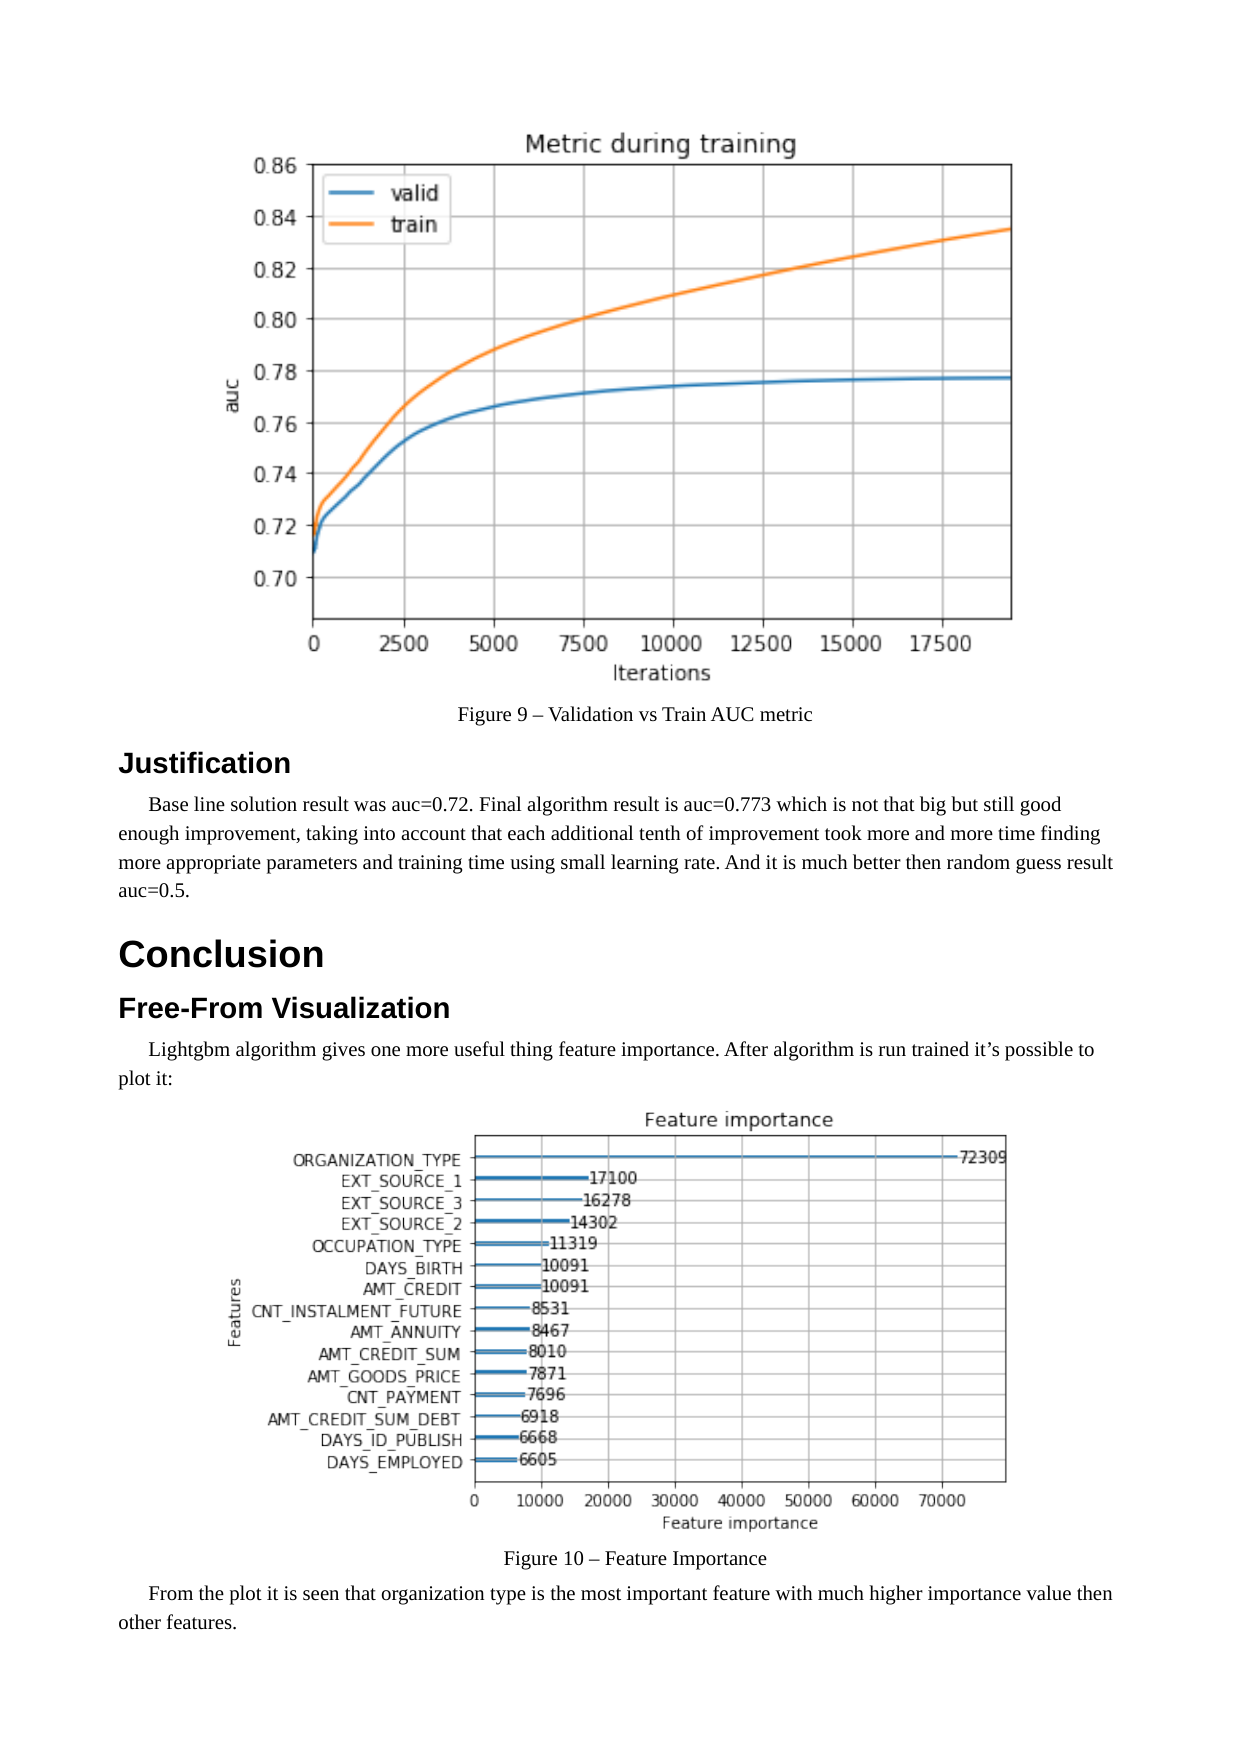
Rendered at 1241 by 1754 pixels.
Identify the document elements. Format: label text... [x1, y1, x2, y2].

picture [217, 1100, 1023, 1542]
text Lightgbm algorithm gives one more useful thing feature importance. After algorithm is run trained it’s possible to plot it: [118, 1037, 1122, 1090]
picture [208, 118, 1032, 698]
text Figure 10 – Feature Importance [118, 1542, 1122, 1570]
subtitle Justification [118, 746, 1122, 779]
text Figure 9 – Validation vs Train AUC metric [118, 698, 1122, 726]
text Base line solution result was auc=0.72. Final algorithm result is auc=0.773 which is not that big but still good enough improvement, taking into account that each additional tenth of improvement took more and more time finding more appropriate parameters and training time using small learning rate. And it is much better then random guess result auc=0.5. [118, 792, 1122, 902]
subtitle Free-From Visualization [118, 991, 1122, 1024]
subtitle Conclusion [118, 932, 1122, 976]
text From the plot it is seen that organization type is the most important feature with much higher importance value then other features. [118, 1581, 1122, 1634]
